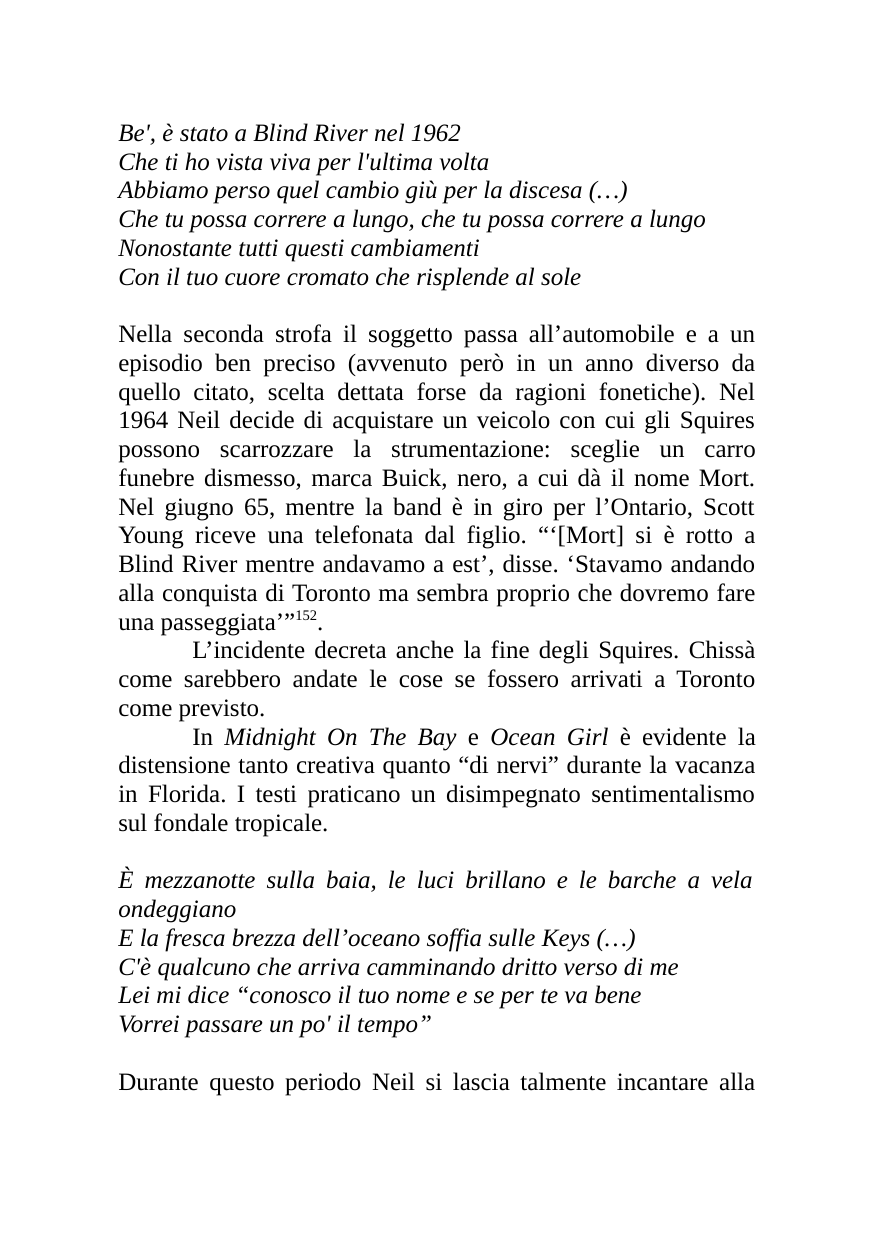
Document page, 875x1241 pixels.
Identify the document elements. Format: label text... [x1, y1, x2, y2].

subtitle C'è qualcuno che arriva camminando dritto verso di me [118, 952, 756, 981]
text Nonostante tutti questi cambiamenti [118, 233, 756, 262]
subtitle Be', è stato a Blind River nel 1962 [118, 118, 756, 147]
text Nella seconda strofa il soggetto passa all’automobile e a un episodio ben preciso (avvenuto però in un anno diverso da quello citato, scelta dettata forse da ragioni fonetiche). Nel 1964 Neil decide di acquistare un veicolo con cui gli Squires possono scarrozzare la strumentazione: sceglie un carro funebre dismesso, marca Buick, nero, a cui dà il nome Mort. Nel giugno 65, mentre la band è in giro per l’Ontario, Scott Young riceve una telefonata dal figlio. “‘[Mort] si è rotto a Blind River mentre andavamo a est’, disse. ‘Stavamo andando alla conquista di Toronto ma sembra proprio che dovremo fare una passeggiata’”. [118, 319, 756, 636]
text Lei mi dice “conosco il tuo nome e se per te va bene [118, 981, 756, 1009]
text Vorrei passare un po' il tempo” [118, 1009, 756, 1038]
text Che ti ho vista viva per l'ultima volta [118, 147, 756, 176]
text E la fresca brezza dell’oceano soffia sulle Keys (…) [118, 923, 756, 952]
text Con il tuo cuore cromato che risplende al sole [118, 262, 756, 291]
subtitle È mezzanotte sulla baia, le luci brillano e le barche a vela ondeggiano [118, 866, 756, 923]
text In Midnight On The Bay e Ocean Girl è evidente la distensione tanto creativa quanto “di nervi” durante la vacanza in Florida. I testi praticano un disimpegnato sentimentalismo sul fondale tropicale. [118, 722, 756, 837]
text Durante questo periodo Neil si lascia talmente incantare alla [118, 1067, 756, 1096]
text L’incidente decreta anche la fine degli Squires. Chissà come sarebbero andate le cose se fossero arrivati a Toronto come previsto. [118, 636, 756, 722]
text Che tu possa correre a lungo, che tu possa correre a lungo [118, 204, 756, 233]
text Abbiamo perso quel cambio giù per la discesa (…) [118, 176, 756, 204]
